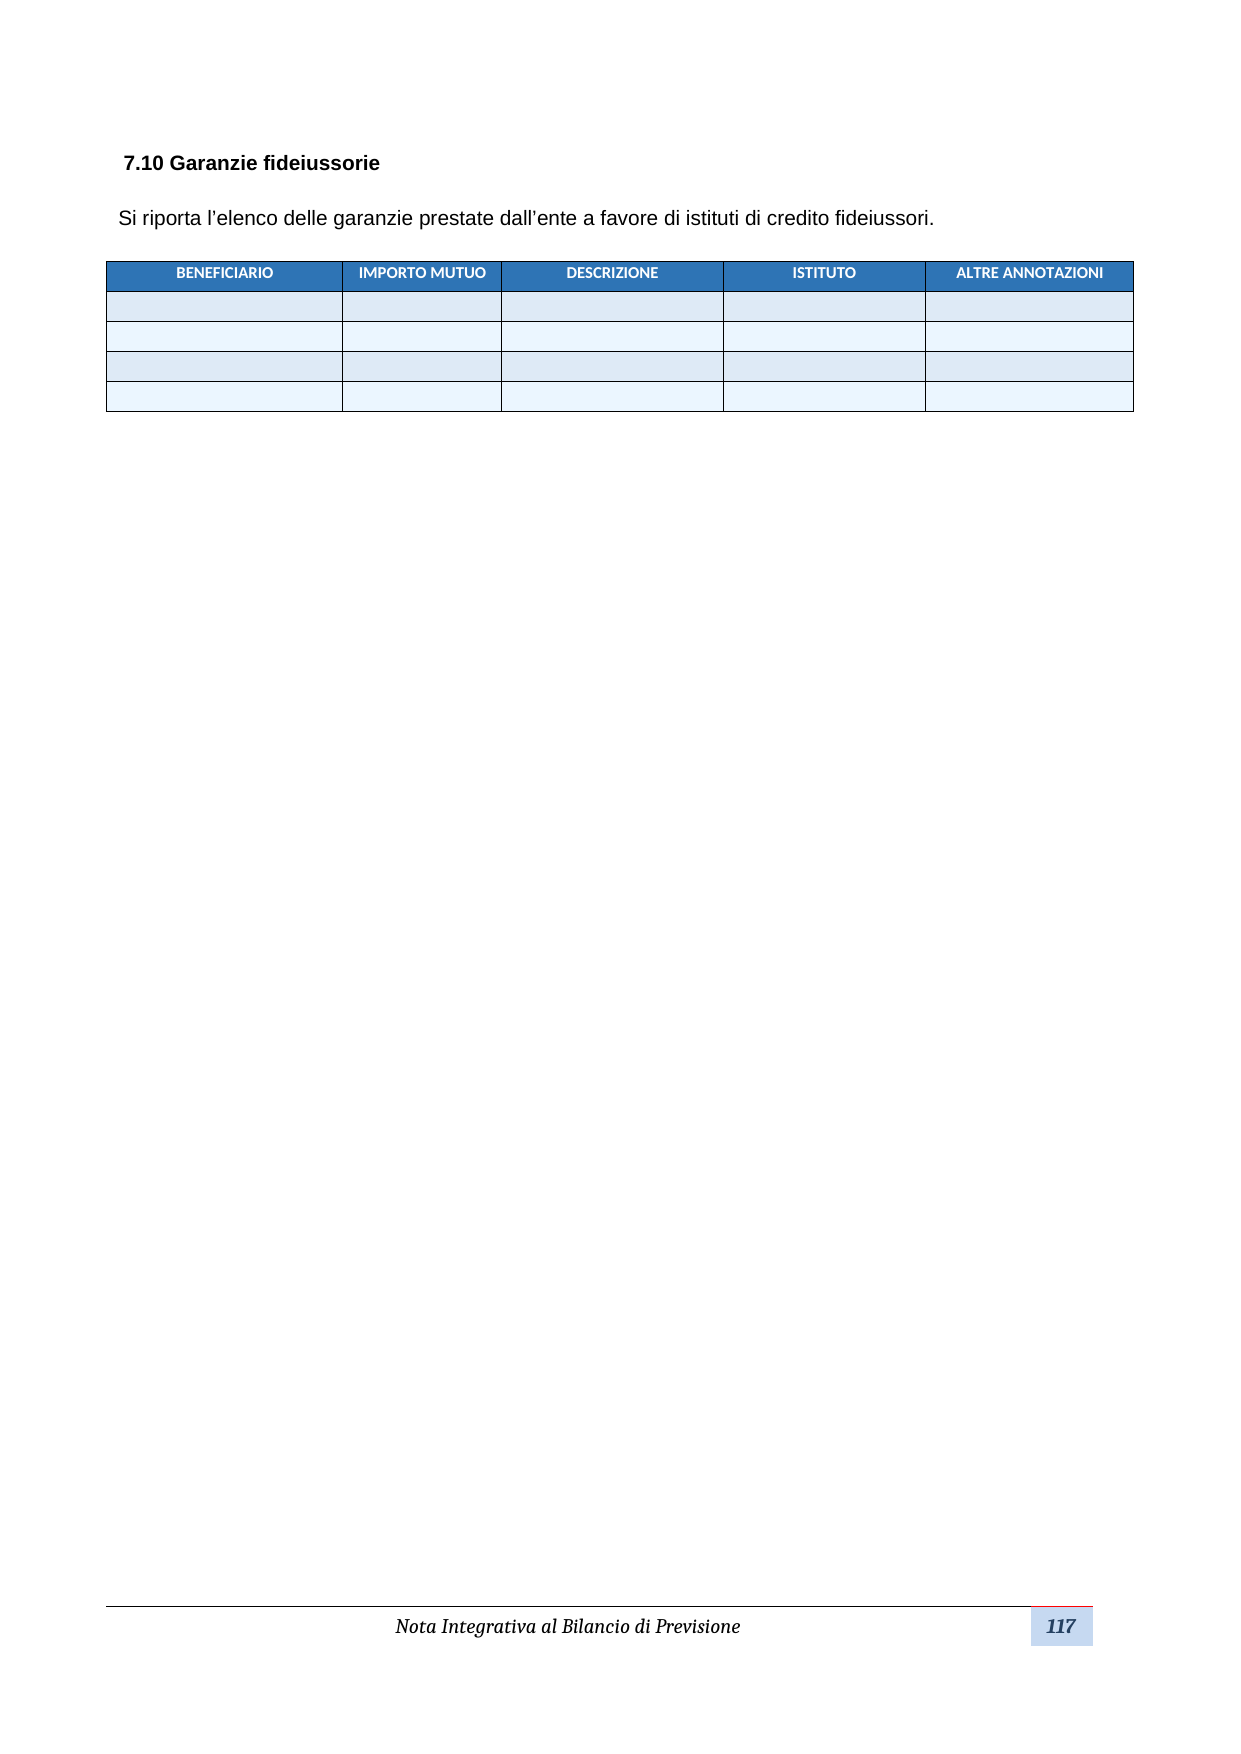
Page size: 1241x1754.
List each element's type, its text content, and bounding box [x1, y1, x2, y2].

table_cell [724, 292, 925, 321]
table_cell [502, 322, 723, 351]
table_cell [502, 292, 723, 321]
table_header IMPORTO MUTUO [343, 262, 501, 291]
table_cell [926, 352, 1133, 381]
table_cell [724, 352, 925, 381]
table_header BENEFICIARIO [107, 262, 342, 291]
table_cell [343, 352, 501, 381]
table_cell [724, 382, 925, 411]
table_header DESCRIZIONE [502, 262, 723, 291]
table_cell [343, 292, 501, 321]
table_cell [343, 322, 501, 351]
table_cell [343, 382, 501, 411]
table_cell [724, 322, 925, 351]
table_cell [107, 322, 342, 351]
table_cell [926, 322, 1133, 351]
table_cell [502, 352, 723, 381]
table_cell [107, 382, 342, 411]
table_cell [926, 382, 1133, 411]
text 7.10 Garanzie fideiussorie [118, 150, 1122, 174]
table_header ISTITUTO [724, 262, 925, 291]
table_cell [926, 292, 1133, 321]
table_cell [107, 292, 342, 321]
text Si riporta l’elenco delle garanzie prestate dall’ente a favore di istituti di credito fideiussori. [118, 206, 1122, 230]
table_cell [107, 352, 342, 381]
table_cell [502, 382, 723, 411]
table_header ALTRE ANNOTAZIONI [926, 262, 1133, 291]
